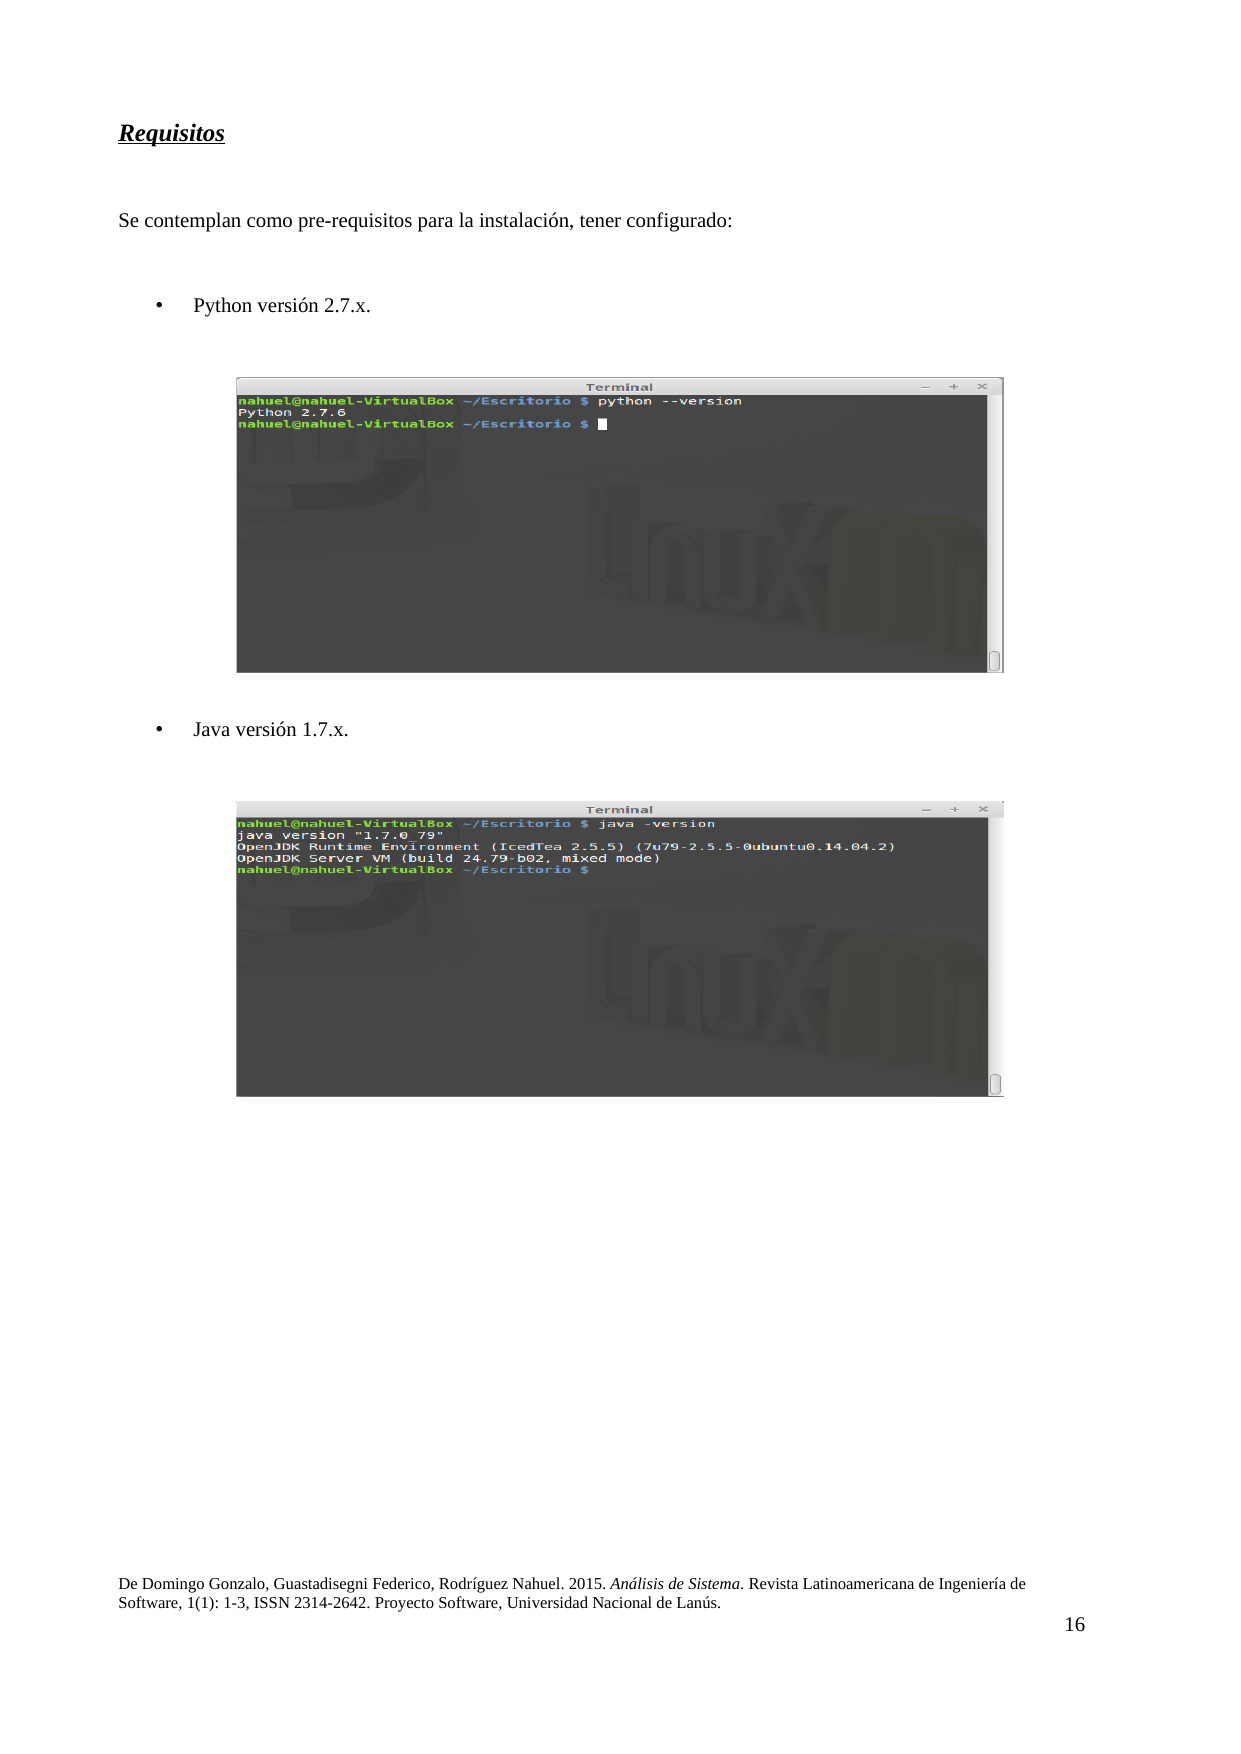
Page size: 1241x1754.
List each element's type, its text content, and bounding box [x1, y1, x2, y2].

picture [236, 377, 1004, 673]
picture [236, 801, 1004, 1097]
text Requisitos [118, 118, 1122, 147]
list Python versión 2.7.x. [156, 293, 1122, 317]
list Java versión 1.7.x. [156, 717, 1122, 741]
text Se contemplan como pre-requisitos para la instalación, tener configurado: [118, 208, 1122, 232]
